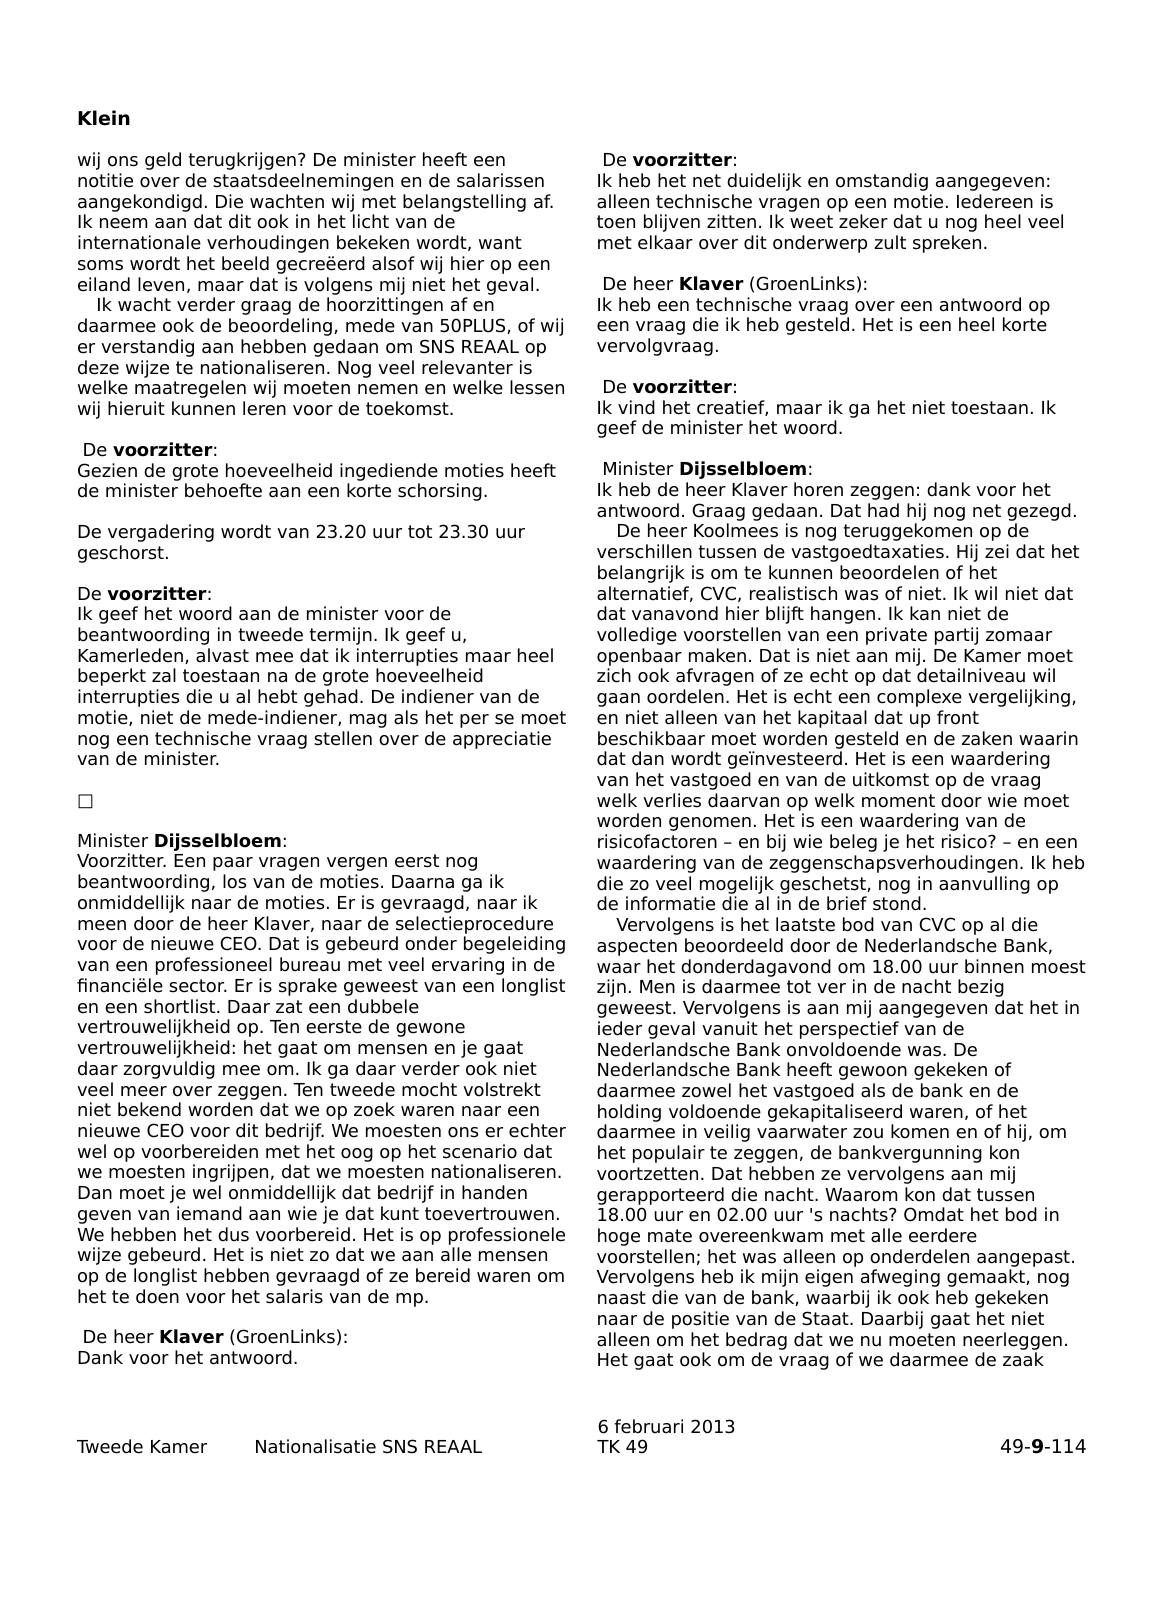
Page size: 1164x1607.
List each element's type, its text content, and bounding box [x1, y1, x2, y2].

text Minister Dijsselbloem: [596, 459, 1087, 480]
text Ik heb het net duidelijk en omstandig aangegeven: alleen technische vragen op een motie. Iedereen is toen blijven zitten. Ik weet zeker dat u nog heel veel met elkaar over dit onderwerp zult spreken. [596, 171, 1087, 254]
text wij ons geld terugkrijgen? De minister heeft een notitie over de staatsdeelnemingen en de salarissen aangekondigd. Die wachten wij met belangstelling af. Ik neem aan dat dit ook in het licht van de internationale verhoudingen bekeken wordt, want soms wordt het beeld gecreëerd alsof wij hier op een eiland leven, maar dat is volgens mij niet het geval. [77, 150, 567, 295]
text Ik heb de heer Klaver horen zeggen: dank voor het antwoord. Graag gedaan. Dat had hij nog net gezegd. [596, 480, 1087, 521]
text De heer Klaver (GroenLinks): [596, 274, 1087, 294]
text De vergadering wordt van 23.20 uur tot 23.30 uur geschorst. [77, 522, 567, 563]
text □ [77, 790, 567, 811]
text De voorzitter: [77, 440, 567, 460]
text Vervolgens is het laatste bod van CVC op al die aspecten beoordeeld door de Nederlandsche Bank, waar het donderdagavond om 18.00 uur binnen moest zijn. Men is daarmee tot ver in de nacht bezig geweest. Vervolgens is aan mij aangegeven dat het in ieder geval vanuit het perspectief van de Nederlandsche Bank onvoldoende was. De Nederlandsche Bank heeft gewoon gekeken of daarmee zowel het vastgoed als de bank en de holding voldoende gekapitaliseerd waren, of het daarmee in veilig vaarwater zou komen en of hij, om het populair te zeggen, de bankvergunning kon voortzetten. Dat hebben ze vervolgens aan mij gerapporteerd die nacht. Waarom kon dat tussen 18.00 uur en 02.00 uur 's nachts? Omdat het bod in hoge mate overeenkwam met alle eerdere voorstellen; het was alleen op onderdelen aangepast. Vervolgens heb ik mijn eigen afweging gemaakt, nog naast die van de bank, waarbij ik ook heb gekeken naar de positie van de Staat. Daarbij gaat het niet alleen om het bedrag dat we nu moeten neerleggen. Het gaat ook om de vraag of we daarmee de zaak [596, 915, 1087, 1371]
text Ik heb een technische vraag over een antwoord op een vraag die ik heb gesteld. Het is een heel korte vervolgvraag. [596, 294, 1087, 357]
text Gezien de grote hoeveelheid ingediende moties heeft de minister behoefte aan een korte schorsing. [77, 460, 567, 502]
text De voorzitter: [77, 583, 567, 604]
text Dank voor het antwoord. [77, 1348, 567, 1369]
text De heer Koolmees is nog teruggekomen op de verschillen tussen de vastgoedtaxaties. Hij zei dat het belangrijk is om te kunnen beoordelen of het alternatief, CVC, realistisch was of niet. Ik wil niet dat dat vanavond hier blijft hangen. Ik kan niet de volledige voorstellen van een private partij zomaar openbaar maken. Dat is niet aan mij. De Kamer moet zich ook afvragen of ze echt op dat detailniveau wil gaan oordelen. Het is echt een complexe vergelijking, en niet alleen van het kapitaal dat up front beschikbaar moet worden gesteld en de zaken waarin dat dan wordt geïnvesteerd. Het is een waardering van het vastgoed en van de uitkomst op de vraag welk verlies daarvan op welk moment door wie moet worden genomen. Het is een waardering van de risicofactoren – en bij wie beleg je het risico? – en een waardering van de zeggenschapsverhoudingen. Ik heb die zo veel mogelijk geschetst, nog in aanvulling op de informatie die al in de brief stond. [596, 521, 1087, 915]
text Ik wacht verder graag de hoorzittingen af en daarmee ook de beoordeling, mede van 50PLUS, of wij er verstandig aan hebben gedaan om SNS REAAL op deze wijze te nationaliseren. Nog veel relevanter is welke maatregelen wij moeten nemen en welke lessen wij hieruit kunnen leren voor de toekomst. [77, 295, 567, 420]
text Minister Dijsselbloem: [77, 831, 567, 851]
text De heer Klaver (GroenLinks): [77, 1327, 567, 1348]
text Ik geef het woord aan de minister voor de beantwoording in tweede termijn. Ik geef u, Kamerleden, alvast mee dat ik interrupties maar heel beperkt zal toestaan na de grote hoeveelheid interrupties die u al hebt gehad. De indiener van de motie, niet de mede-indiener, mag als het per se moet nog een technische vraag stellen over de appreciatie van de minister. [77, 604, 567, 770]
text De voorzitter: [596, 377, 1087, 397]
text De voorzitter: [596, 150, 1087, 171]
text Ik vind het creatief, maar ik ga het niet toestaan. Ik geef de minister het woord. [596, 397, 1087, 439]
text Voorzitter. Een paar vragen vergen eerst nog beantwoording, los van de moties. Daarna ga ik onmiddellijk naar de moties. Er is gevraagd, naar ik meen door de heer Klaver, naar de selectieprocedure voor de nieuwe CEO. Dat is gebeurd onder begeleiding van een professioneel bureau met veel ervaring in de financiële sector. Er is sprake geweest van een longlist en een shortlist. Daar zat een dubbele vertrouwelijkheid op. Ten eerste de gewone vertrouwelijkheid: het gaat om mensen en je gaat daar zorgvuldig mee om. Ik ga daar verder ook niet veel meer over zeggen. Ten tweede mocht volstrekt niet bekend worden dat we op zoek waren naar een nieuwe CEO voor dit bedrijf. We moesten ons er echter wel op voorbereiden met het oog op het scenario dat we moesten ingrijpen, dat we moesten nationaliseren. Dan moet je wel onmiddellijk dat bedrijf in handen geven van iemand aan wie je dat kunt toevertrouwen. We hebben het dus voorbereid. Het is op professionele wijze gebeurd. Het is niet zo dat we aan alle mensen op de longlist hebben gevraagd of ze bereid waren om het te doen voor het salaris van de mp. [77, 851, 567, 1307]
